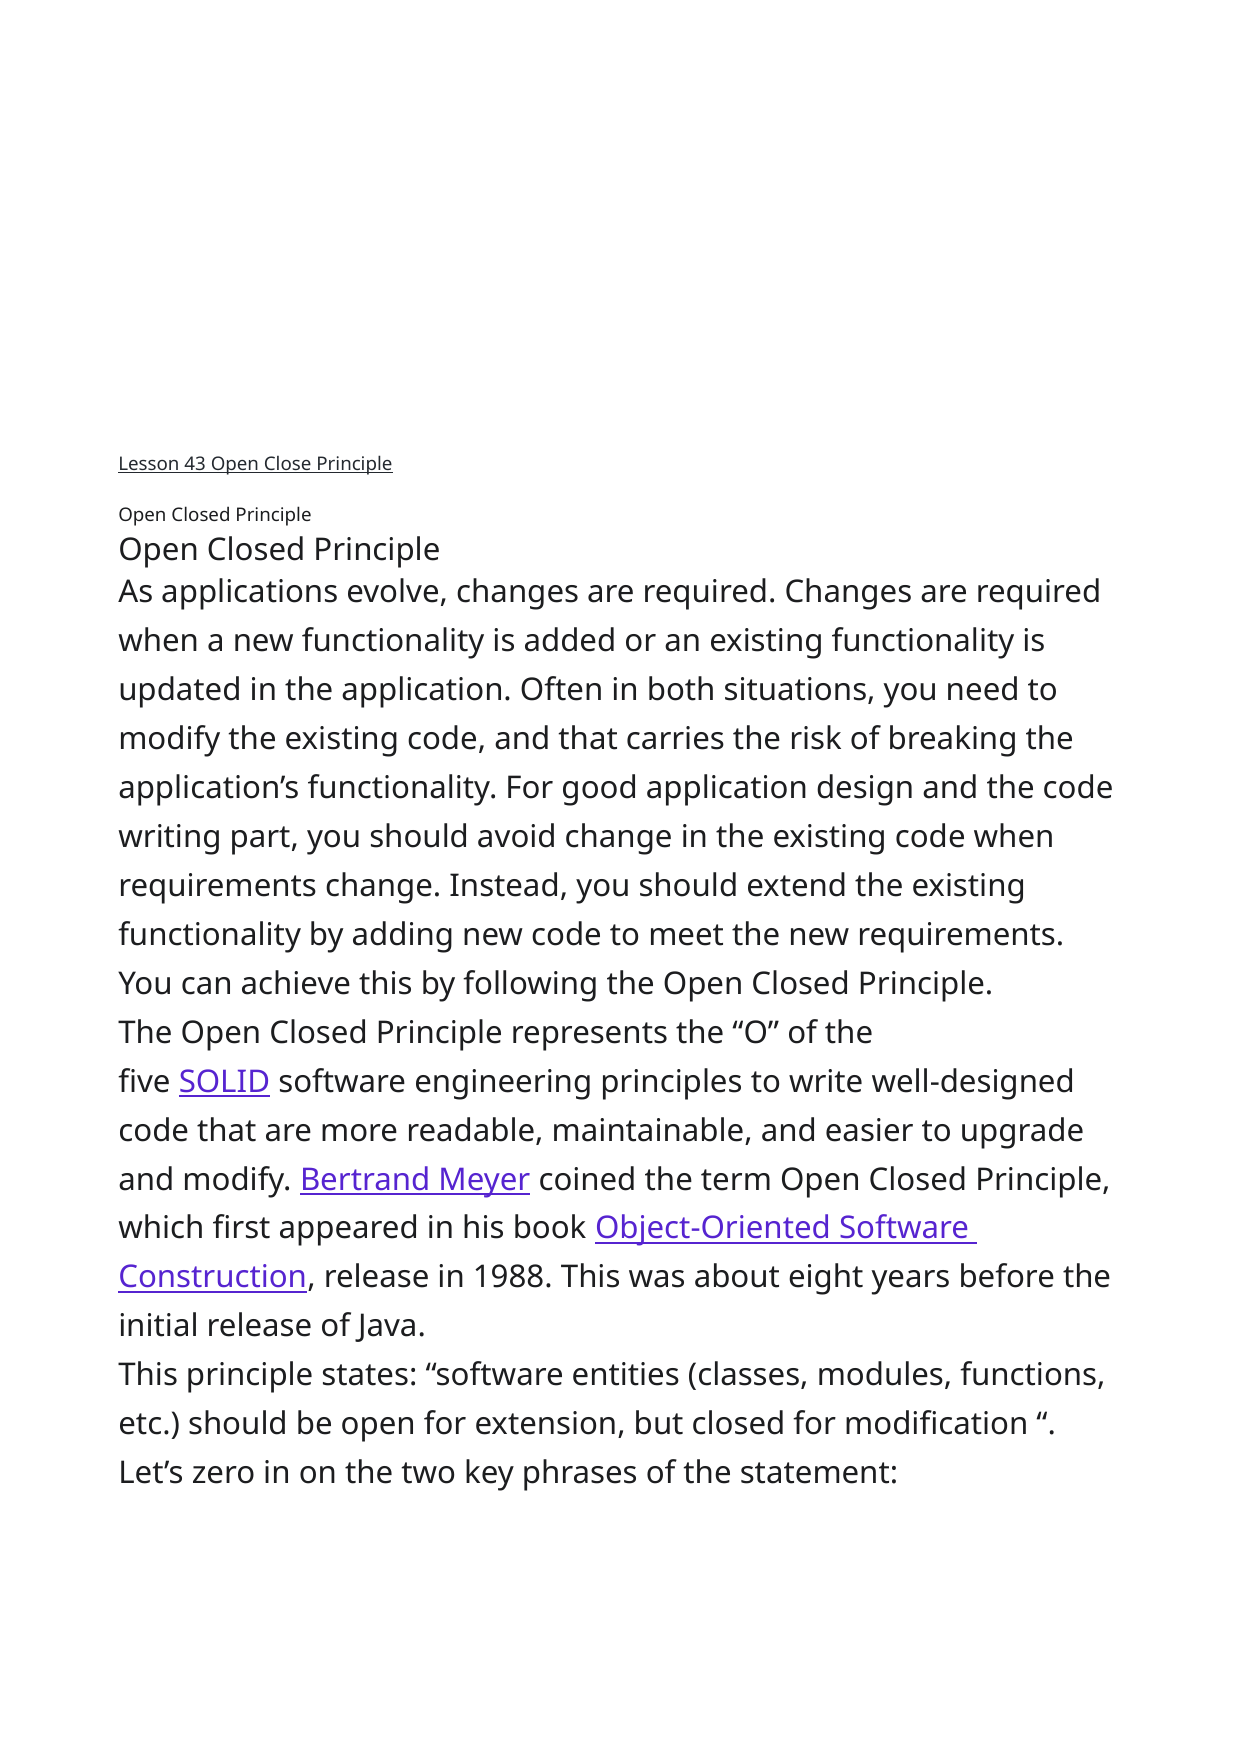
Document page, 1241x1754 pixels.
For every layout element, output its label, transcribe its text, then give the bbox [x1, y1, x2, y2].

text Open Closed Principle [118, 501, 1122, 526]
text This principle states: “software entities (classes, modules, functions, etc.) should be open for extension, but closed for modification “. Let’s zero in on the two key phrases of the statement: [118, 1352, 1122, 1493]
text Lesson 43 Open Close Principle [118, 450, 1122, 475]
subtitle Open Closed Principle [118, 526, 1122, 569]
text The Open Closed Principle represents the “O” of the five SOLID software engineering principles to write well-designed code that are more readable, maintainable, and easier to upgrade and modify. Bertrand Meyer coined the term Open Closed Principle, which first appeared in his book Object-Oriented Software Construction, release in 1988. This was about eight years before the initial release of Java. [118, 1010, 1122, 1346]
text As applications evolve, changes are required. Changes are required when a new functionality is added or an existing functionality is updated in the application. Often in both situations, you need to modify the existing code, and that carries the risk of breaking the application’s functionality. For good application design and the code writing part, you should avoid change in the existing code when requirements change. Instead, you should extend the existing functionality by adding new code to meet the new requirements. You can achieve this by following the Open Closed Principle. [118, 569, 1122, 1003]
